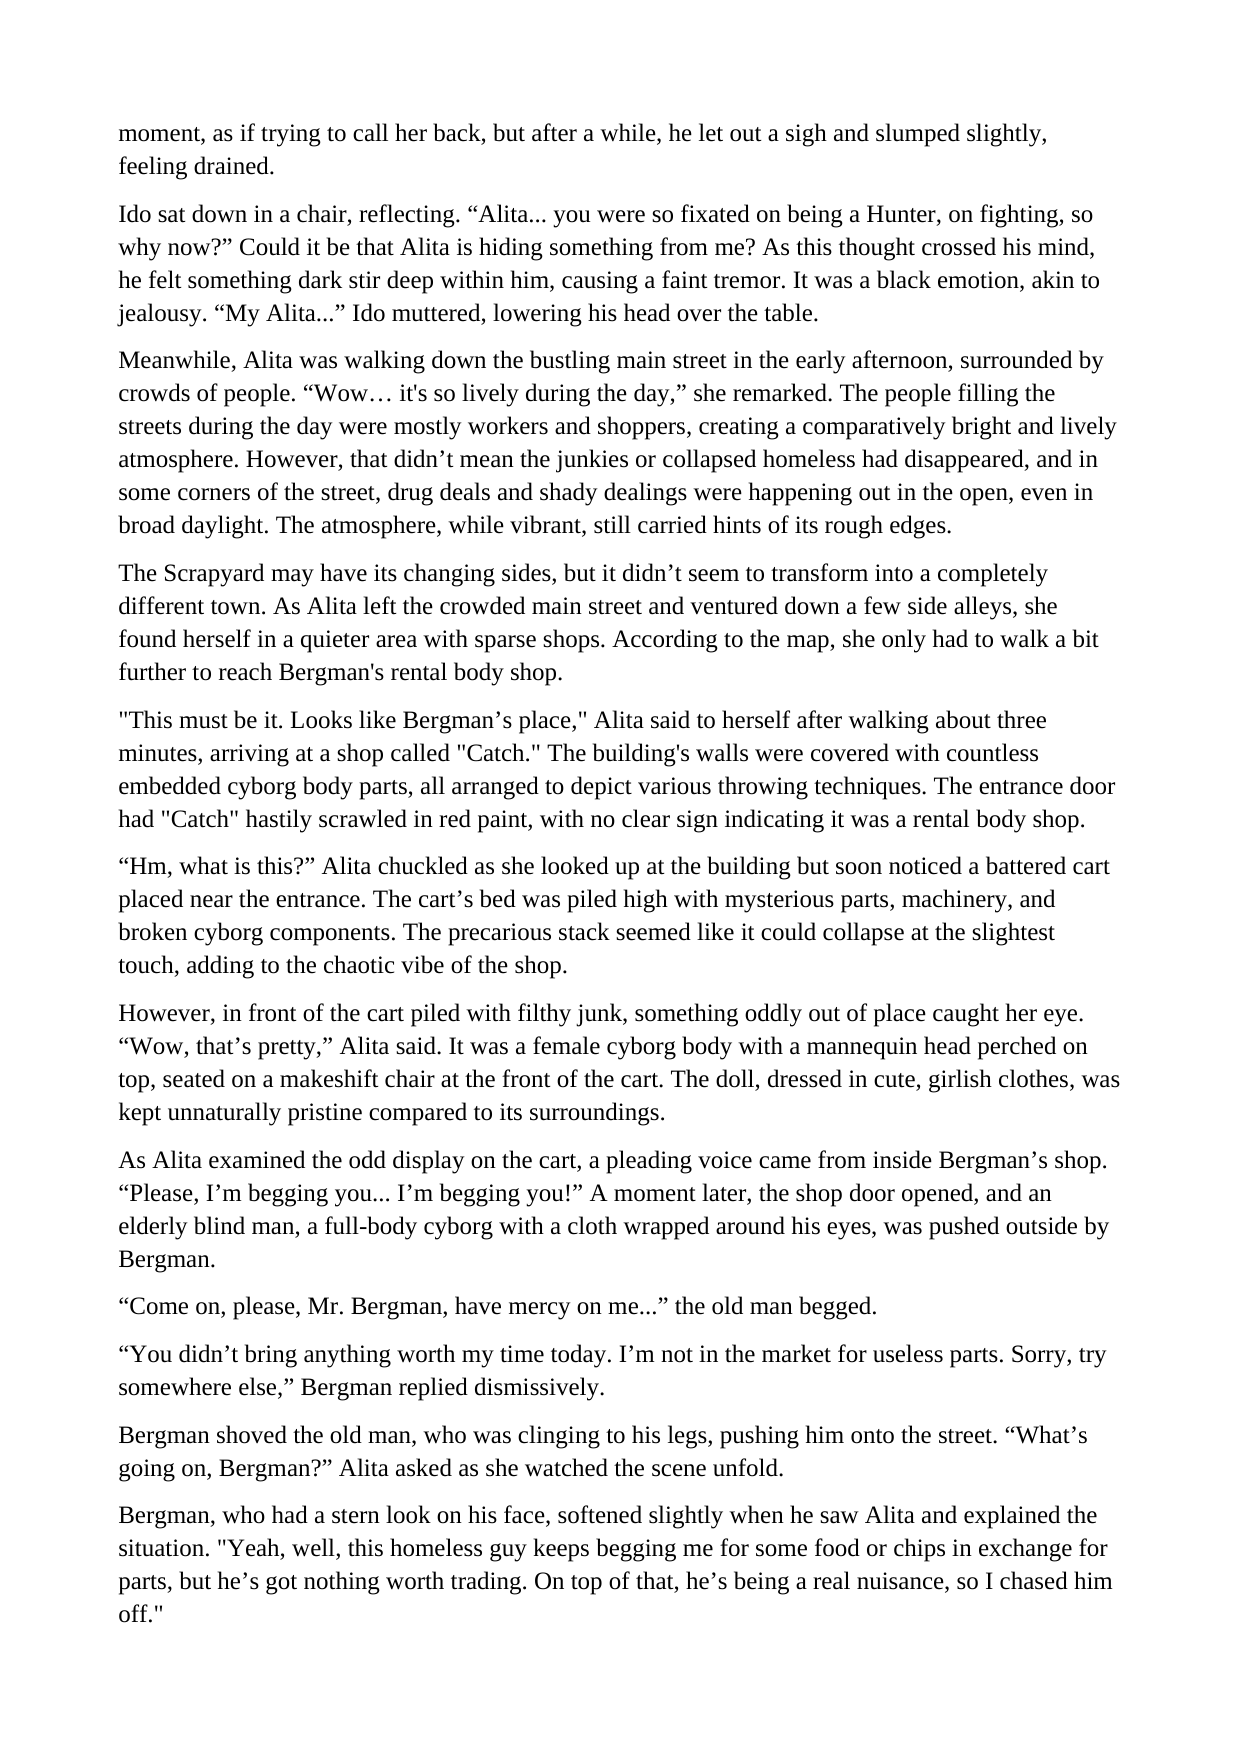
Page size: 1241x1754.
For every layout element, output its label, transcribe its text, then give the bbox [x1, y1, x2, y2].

text The Scrapyard may have its changing sides, but it didn’t seem to transform into a completely different town. As Alita left the crowded main street and ventured down a few side alleys, she found herself in a quieter area with sparse shops. According to the map, she only had to walk a bit further to reach Bergman's rental body shop. [118, 558, 1122, 686]
text Bergman shoved the old man, who was clinging to his legs, pushing him onto the street. “What’s going on, Bergman?” Alita asked as she watched the scene unfold. [118, 1420, 1122, 1481]
text “You didn’t bring anything worth my time today. I’m not in the market for useless parts. Sorry, try somewhere else,” Bergman replied dismissively. [118, 1339, 1122, 1401]
text Ido sat down in a chair, reflecting. “Alita... you were so fixated on being a Hunter, on fighting, so why now?” Could it be that Alita is hiding something from me? As this thought crossed his mind, he felt something dark stir deep within him, causing a faint tremor. It was a black emotion, akin to jealousy. “My Alita...” Ido muttered, lowering his head over the table. [118, 199, 1122, 327]
text As Alita examined the odd display on the cart, a pleading voice came from inside Bergman’s shop. “Please, I’m begging you... I’m begging you!” A moment later, the shop door opened, and an elderly blind man, a full-body cyborg with a cloth wrapped around his eyes, was pushed outside by Bergman. [118, 1145, 1122, 1273]
text “Hm, what is this?” Alita chuckled as she looked up at the building but soon noticed a battered cart placed near the entrance. The cart’s bed was piled high with mysterious parts, machinery, and broken cyborg components. The precarious stack seemed like it could collapse at the slightest touch, adding to the chaotic vibe of the shop. [118, 851, 1122, 979]
text Bergman, who had a stern look on his face, softened slightly when he saw Alita and explained the situation. "Yeah, well, this homeless guy keeps begging me for some food or chips in exchange for parts, but he’s got nothing worth trading. On top of that, he’s being a real nuisance, so I chased him off." [118, 1500, 1122, 1628]
text However, in front of the cart piled with filthy junk, something oddly out of place caught her eye. “Wow, that’s pretty,” Alita said. It was a female cyborg body with a mannequin head perched on top, seated on a makeshift chair at the front of the cart. The doll, dressed in cute, girlish clothes, was kept unnaturally pristine compared to its surroundings. [118, 998, 1122, 1126]
text moment, as if trying to call her back, but after a while, he let out a sigh and slumped slightly, feeling drained. [118, 118, 1122, 180]
text Meanwhile, Alita was walking down the bustling main street in the early afternoon, surrounded by crowds of people. “Wow… it's so lively during the day,” she remarked. The people filling the streets during the day were mostly workers and shoppers, creating a comparatively bright and lively atmosphere. However, that didn’t mean the junkies or collapsed homeless had disappeared, and in some corners of the street, drug deals and shady dealings were happening out in the open, even in broad daylight. The atmosphere, while vibrant, still carried hints of its rough edges. [118, 345, 1122, 539]
text "This must be it. Looks like Bergman’s place," Alita said to herself after walking about three minutes, arriving at a shop called "Catch." The building's walls were covered with countless embedded cyborg body parts, all arranged to depict various throwing techniques. The entrance door had "Catch" hastily scrawled in red paint, with no clear sign indicating it was a rental body shop. [118, 705, 1122, 833]
text “Come on, please, Mr. Bergman, have mercy on me...” the old man begged. [118, 1291, 1122, 1320]
